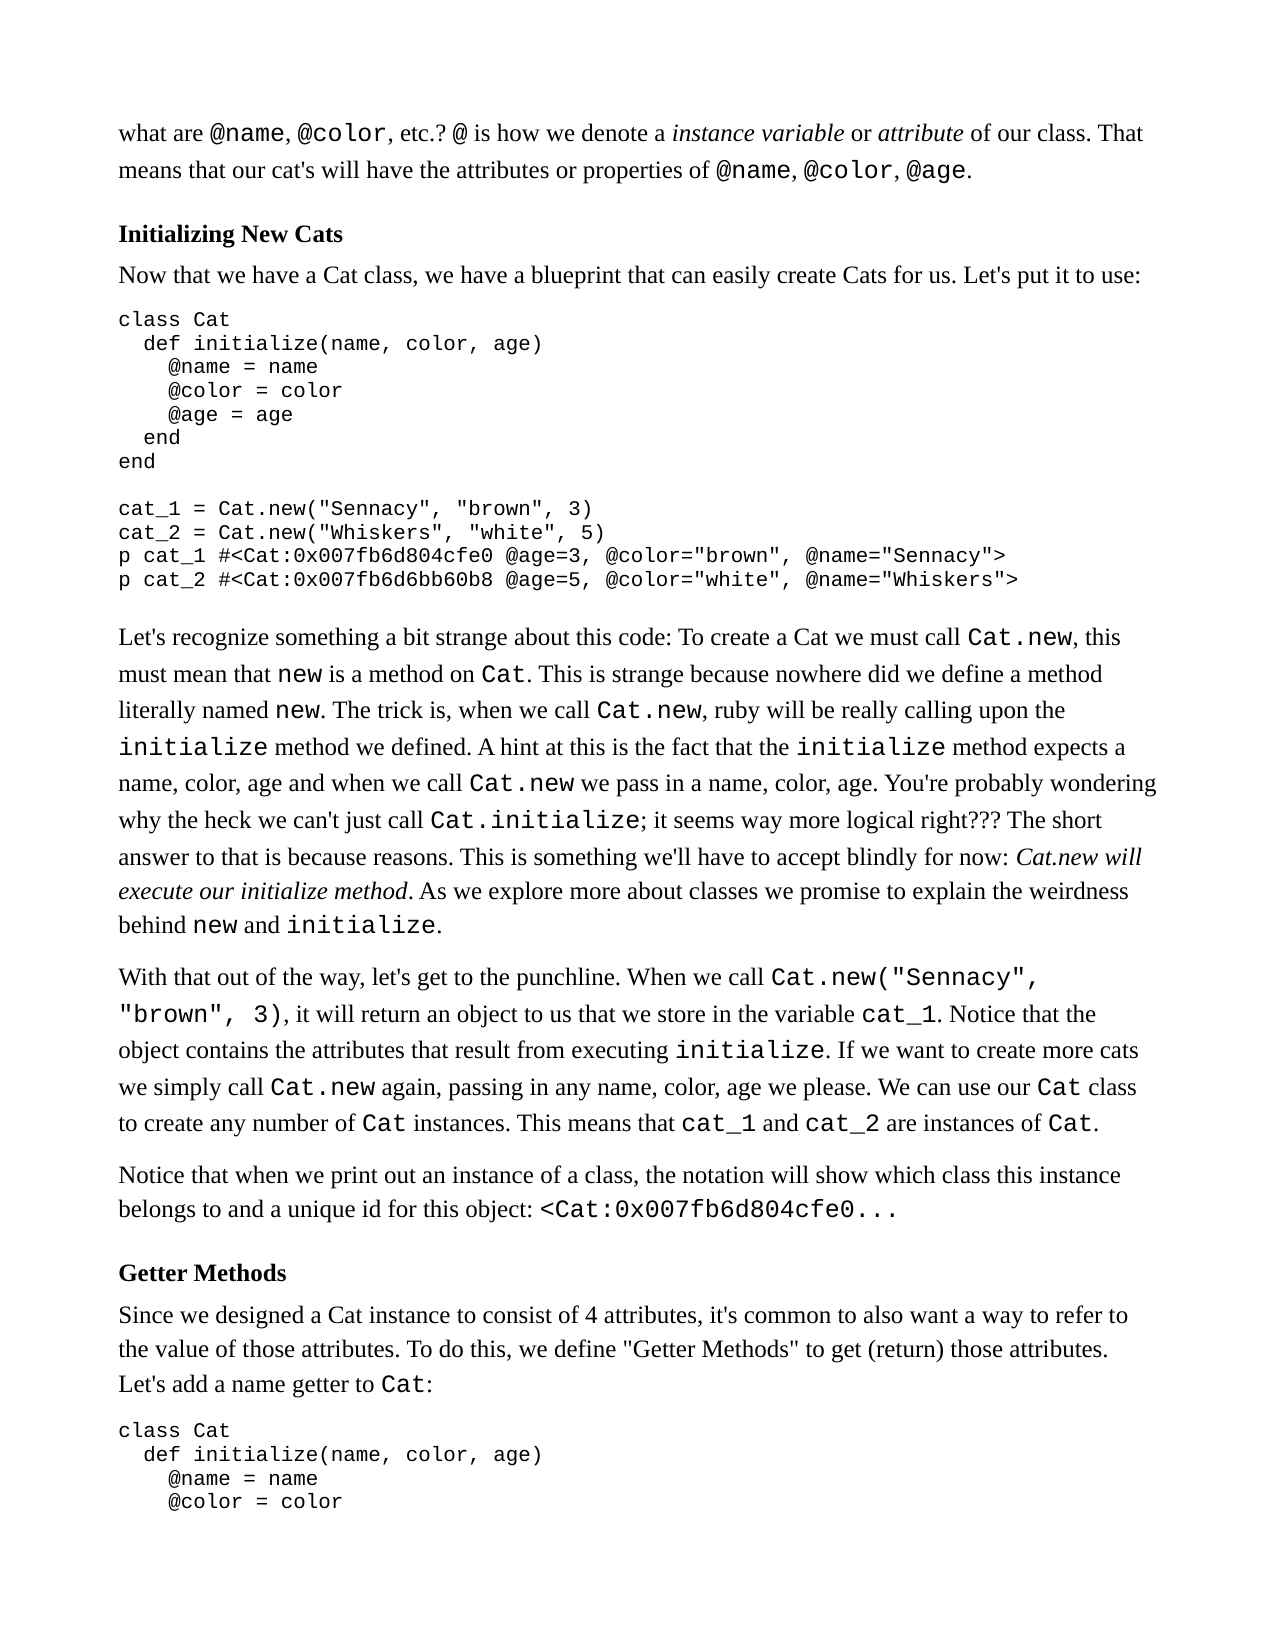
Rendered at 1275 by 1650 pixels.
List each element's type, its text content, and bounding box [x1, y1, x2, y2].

text Since we designed a Cat instance to consist of 4 attributes, it's common to also want a way to refer to the value of those attributes. To do this, we define "Getter Methods" to get (return) those attributes. Let's add a name getter to Cat: [118, 1300, 1157, 1399]
text end [118, 451, 1157, 474]
text Notice that when we print out an instance of a class, the notation will show which class this instance belongs to and a unique id for this object: <Cat:0x007fb6d804cfe0... [118, 1160, 1157, 1225]
subtitle Initializing New Cats [118, 219, 1157, 247]
text Now that we have a Cat class, we have a blueprint that can easily create Cats for us. Let's put it to use: [118, 260, 1157, 289]
text cat_1 = Cat.new("Sennacy", "brown", 3) [118, 498, 1157, 522]
text class Cat [118, 309, 1157, 333]
text @name = name [118, 1468, 1157, 1491]
text def initialize(name, color, age) [118, 1444, 1157, 1468]
text what are @name, @color, etc.? @ is how we denote a instance variable or attribute of our class. That means that our cat's will have the attributes or properties of @name, @color, @age. [118, 118, 1157, 186]
text @name = name [118, 356, 1157, 380]
text With that out of the way, let's get to the punchline. When we call Cat.new("Sennacy", "brown", 3), it will return an object to us that we store in the variable cat_1. Notice that the object contains the attributes that result from executing initialize. If we want to create more cats we simply call Cat.new again, passing in any name, color, age we please. We can use our Cat class to create any number of Cat instances. This means that cat_1 and cat_2 are instances of Cat. [118, 962, 1157, 1139]
text cat_2 = Cat.new("Whiskers", "white", 5) [118, 522, 1157, 546]
text Let's recognize something a bit strange about this code: To create a Cat we must call Cat.new, this must mean that new is a method on Cat. This is strange because nowhere did we define a method literally named new. The trick is, when we call Cat.new, ruby will be really calling upon the initialize method we defined. A hint at this is the fact that the initialize method expects a name, color, age and when we call Cat.new we pass in a name, color, age. You're probably wondering why the heck we can't just call Cat.initialize; it seems way more logical right??? The short answer to that is because reasons. This is something we'll have to accept blindly for now: Cat.new will execute our initialize method. As we explore more about classes we promise to explain the weirdness behind new and initialize. [118, 622, 1157, 941]
text def initialize(name, color, age) [118, 333, 1157, 356]
text p cat_2 #<Cat:0x007fb6d6bb60b8 @age=5, @color="white", @name="Whiskers"> [118, 569, 1157, 593]
text @age = age [118, 404, 1157, 427]
text @color = color [118, 1491, 1157, 1515]
subtitle Getter Methods [118, 1258, 1157, 1287]
text class Cat [118, 1420, 1157, 1444]
text @color = color [118, 380, 1157, 404]
text p cat_1 #<Cat:0x007fb6d804cfe0 @age=3, @color="brown", @name="Sennacy"> [118, 546, 1157, 569]
text end [118, 427, 1157, 451]
